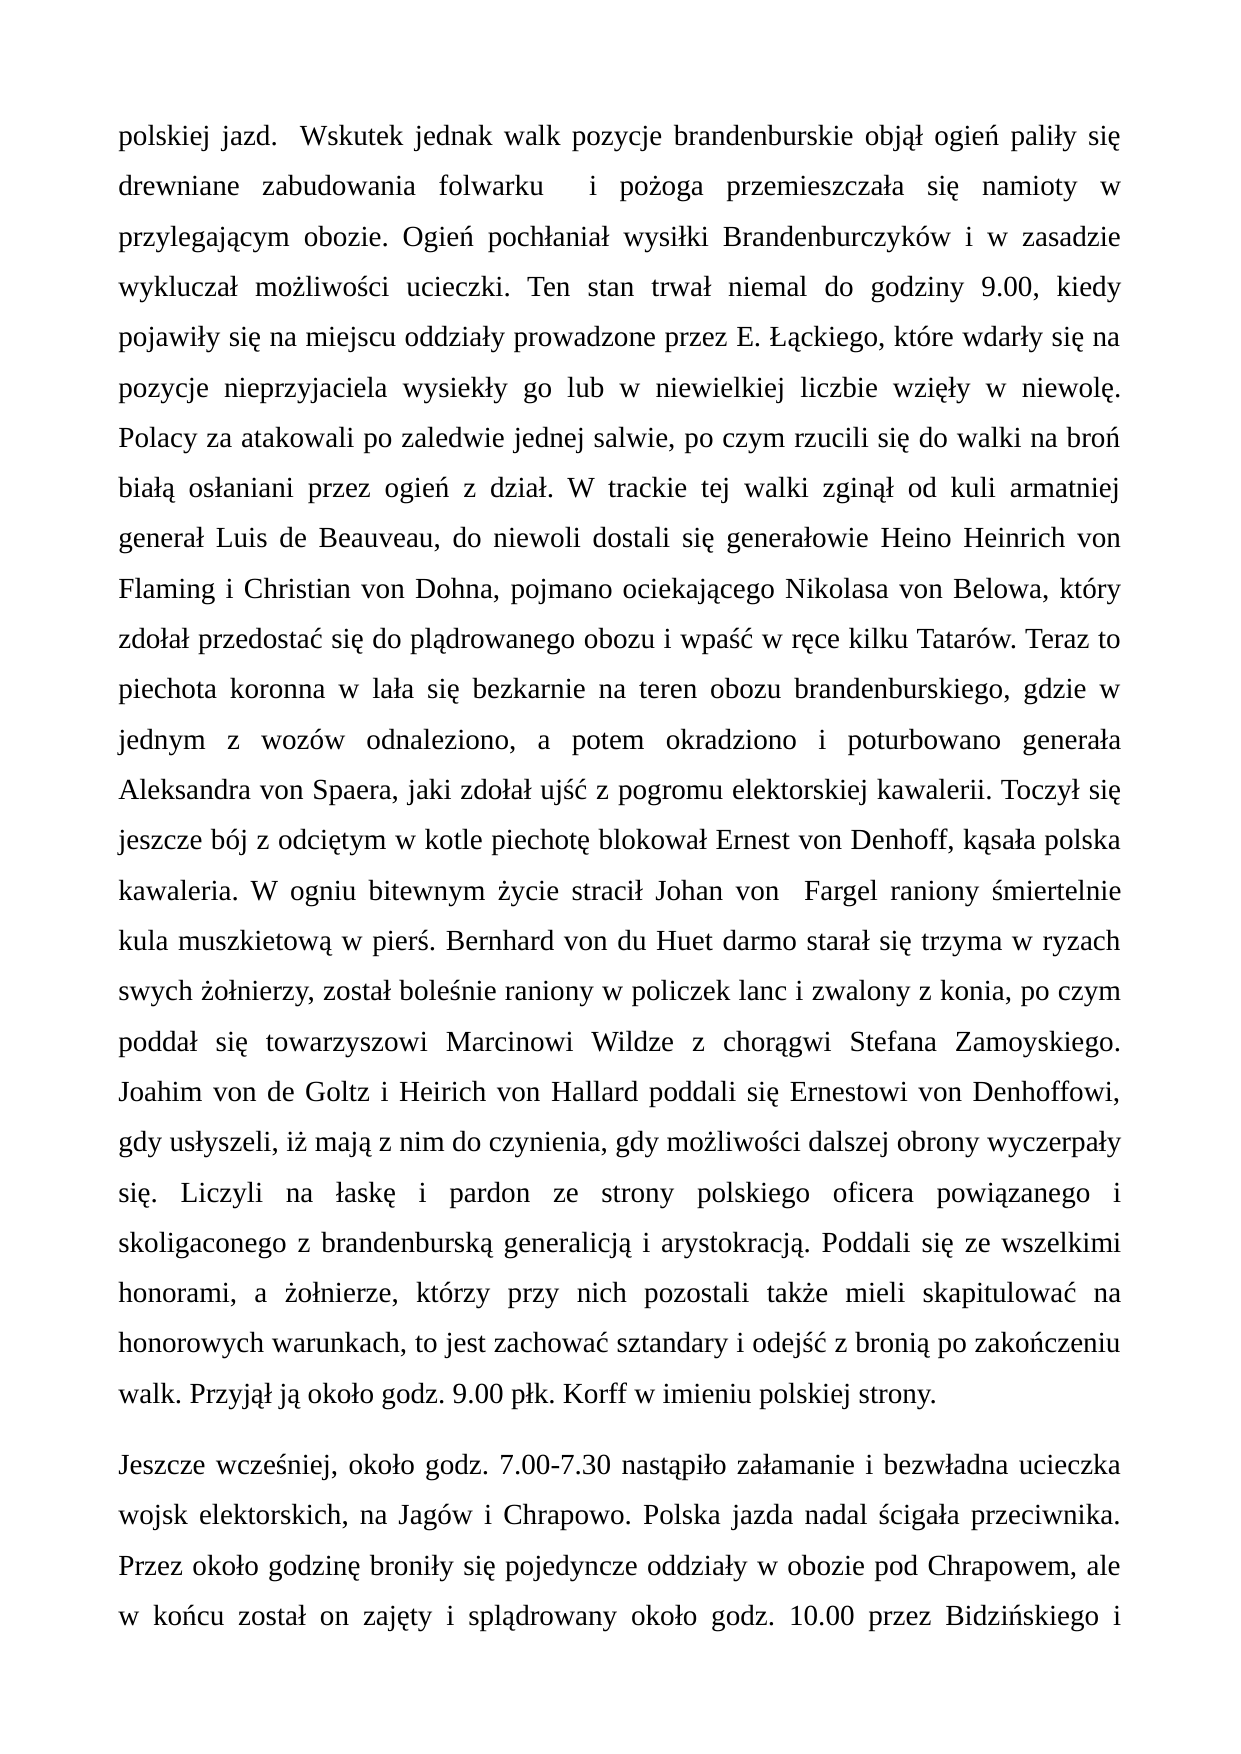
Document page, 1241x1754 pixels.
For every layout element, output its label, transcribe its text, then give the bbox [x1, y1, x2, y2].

text Jeszcze wcześniej, około godz. 7.00-7.30 nastąpiło załamanie i bezwładna ucieczka wojsk elektorskich, na Jagów i Chrapowo. Polska jazda nadal ścigała przeciwnika. Przez około godzinę broniły się pojedyncze oddziały w obozie pod Chrapowem, ale w końcu został on zajęty i splądrowany około godz. 10.00 przez Bidzińskiego i [118, 1447, 1122, 1632]
text polskiej jazd. Wskutek jednak walk pozycje brandenburskie objął ogień paliły się drewniane zabudowania folwarku i pożoga przemieszczała się namioty w przylegającym obozie. Ogień pochłaniał wysiłki Brandenburczyków i w zasadzie wykluczał możliwości ucieczki. Ten stan trwał niemal do godziny 9.00, kiedy pojawiły się na miejscu oddziały prowadzone przez E. Łąckiego, które wdarły się na pozycje nieprzyjaciela wysiekły go lub w niewielkiej liczbie wzięły w niewolę. Polacy za atakowali po zaledwie jednej salwie, po czym rzucili się do walki na broń białą osłaniani przez ogień z dział. W trackie tej walki zginął od kuli armatniej generał Luis de Beauveau, do niewoli dostali się generałowie Heino Heinrich von Flaming i Christian von Dohna, pojmano ociekającego Nikolasa von Belowa, który zdołał przedostać się do plądrowanego obozu i wpaść w ręce kilku Tatarów. Teraz to piechota koronna w lała się bezkarnie na teren obozu brandenburskiego, gdzie w jednym z wozów odnaleziono, a potem okradziono i poturbowano generała Aleksandra von Spaera, jaki zdołał ujść z pogromu elektorskiej kawalerii. Toczył się jeszcze bój z odciętym w kotle piechotę blokował Ernest von Denhoff, kąsała polska kawaleria. W ogniu bitewnym życie stracił Johan von Fargel raniony śmiertelnie kula muszkietową w pierś. Bernhard von du Huet darmo starał się trzyma w ryzach swych żołnierzy, został boleśnie raniony w policzek lanc i zwalony z konia, po czym poddał się towarzyszowi Marcinowi Wildze z chorągwi Stefana Zamoyskiego. Joahim von de Goltz i Heirich von Hallard poddali się Ernestowi von Denhoffowi, gdy usłyszeli, iż mają z nim do czynienia, gdy możliwości dalszej obrony wyczerpały się. Liczyli na łaskę i pardon ze strony polskiego oficera powiązanego i skoligaconego z brandenburską generalicją i arystokracją. Poddali się ze wszelkimi honorami, a żołnierze, którzy przy nich pozostali także mieli skapitulować na honorowych warunkach, to jest zachować sztandary i odejść z bronią po zakończeniu walk. Przyjął ją około godz. 9.00 płk. Korff w imieniu polskiej strony. [118, 118, 1122, 1409]
